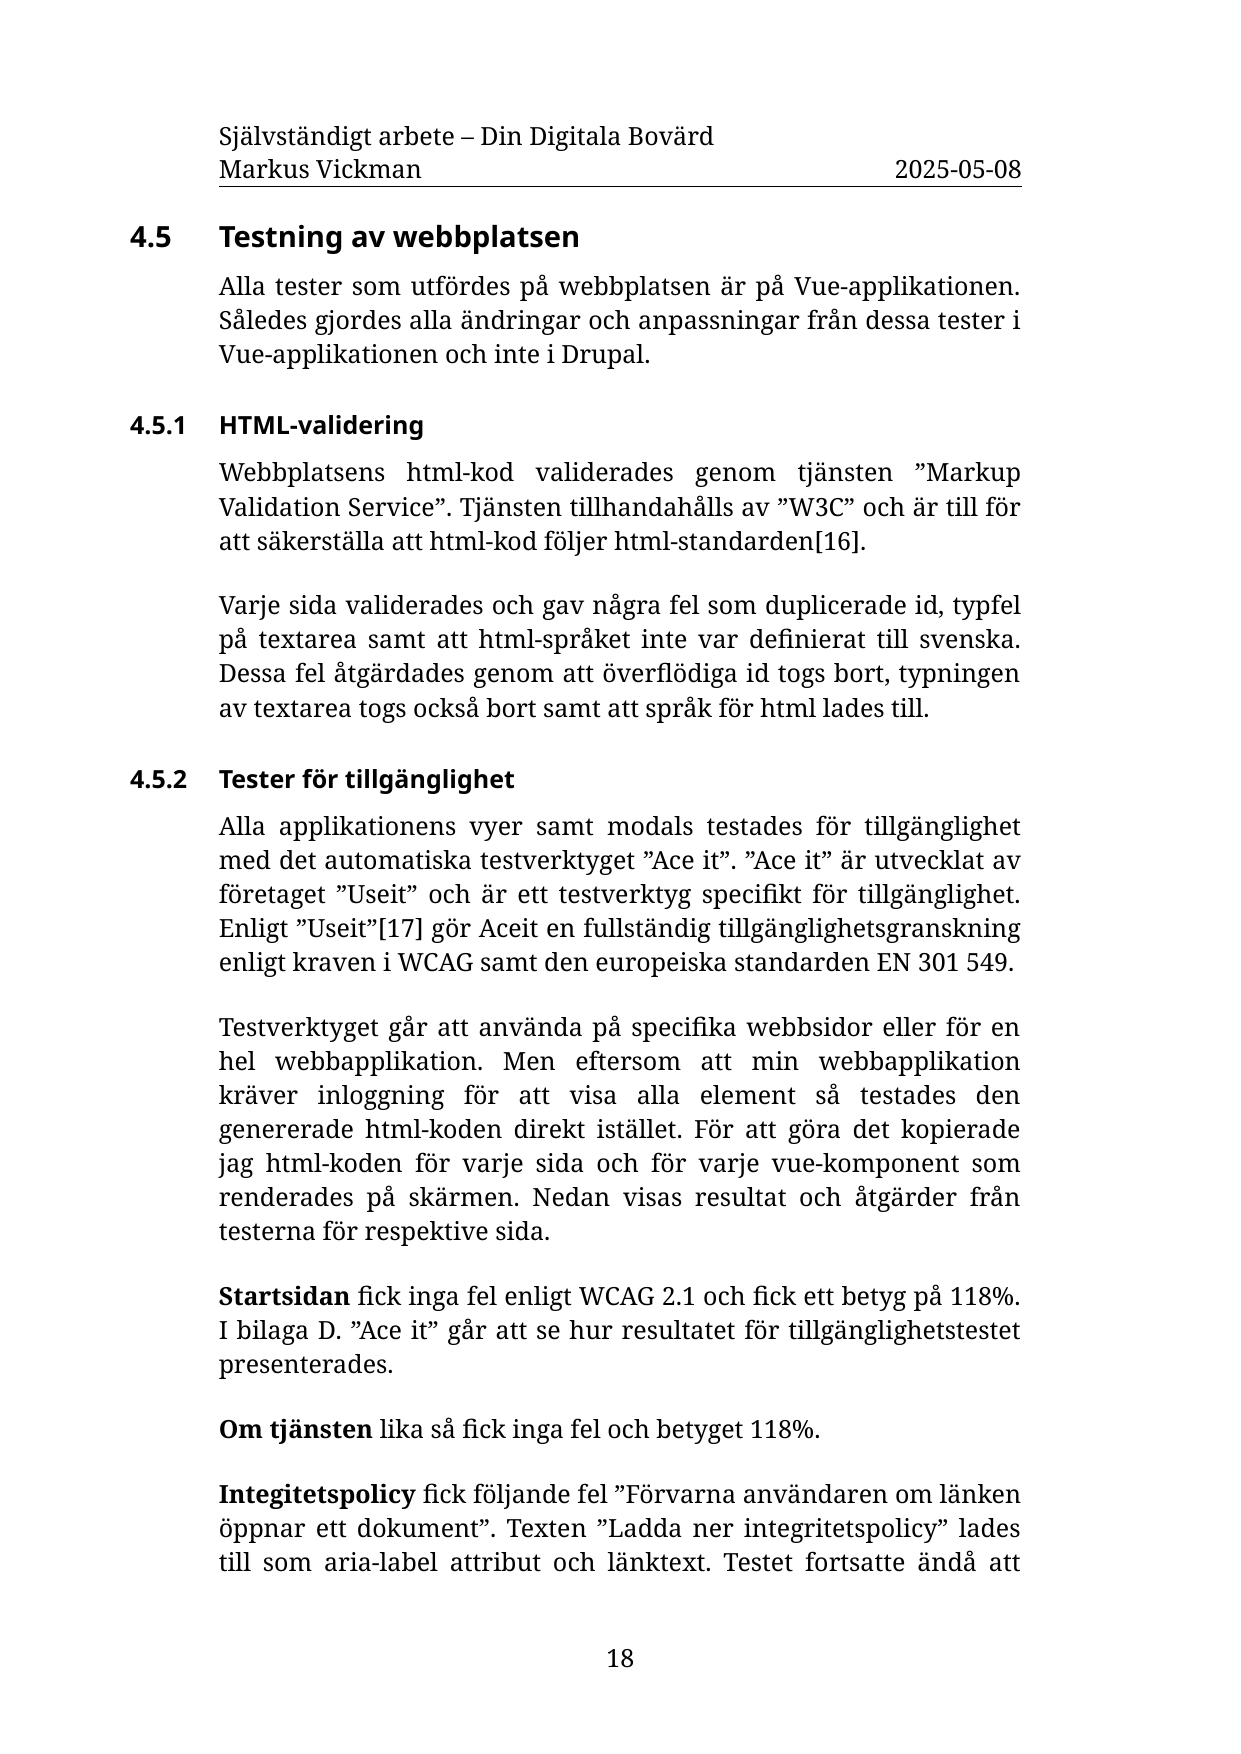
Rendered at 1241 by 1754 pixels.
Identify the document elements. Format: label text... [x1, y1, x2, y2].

text Alla applikationens vyer samt modals testades för tillgänglighet med det automatiska testverktyget ”Ace it”. ”Ace it” är utvecklat av företaget ”Useit” och är ett testverktyg specifikt för tillgänglighet. Enligt ”Useit”[17] gör Aceit en fullständig tillgänglighetsgranskning enligt kraven i WCAG samt den europeiska standarden EN 301 549. [218, 808, 1022, 979]
text Webbplatsens html-kod validerades genom tjänsten ”Markup Validation Service”. Tjänsten tillhandahålls av ”W3C” och är till för att säkerställa att html-kod följer html-standarden[16]. [218, 455, 1022, 557]
subtitle Testning av webbplatsen [130, 216, 1022, 256]
subtitle HTML-validering [130, 408, 1022, 442]
text Alla tester som utfördes på webbplatsen är på Vue-applikationen. Således gjordes alla ändringar och anpassningar från dessa tester i Vue-applikationen och inte i Drupal. [218, 269, 1022, 371]
text Testverktyget går att använda på specifika webbsidor eller för en hel webbapplikation. Men eftersom att min webbapplikation kräver inloggning för att visa alla element så testades den genererade html-koden direkt istället. För att göra det kopierade jag html-koden för varje sida och för varje vue-komponent som renderades på skärmen. Nedan visas resultat och åtgärder från testerna för respektive sida. [218, 1009, 1022, 1248]
text Startsidan fick inga fel enligt WCAG 2.1 och fick ett betyg på 118%. I bilaga D. ”Ace it” går att se hur resultatet för tillgänglighetstestet presenterades. [218, 1279, 1022, 1381]
text Om tjänsten lika så fick inga fel och betyget 118%. [218, 1412, 1022, 1446]
text Integitetspolicy fick följande fel ”Förvarna användaren om länken öppnar ett dokument”. Texten ”Ladda ner integritetspolicy” lades till som aria-label attribut och länktext. Testet fortsatte ändå att [218, 1476, 1022, 1579]
subtitle Tester för tillgänglighet [130, 761, 1022, 796]
text Varje sida validerades och gav några fel som duplicerade id, typfel på textarea samt att html-språket inte var definierat till svenska. Dessa fel åtgärdades genom att överflödiga id togs bort, typningen av textarea togs också bort samt att språk för html lades till. [218, 588, 1022, 724]
